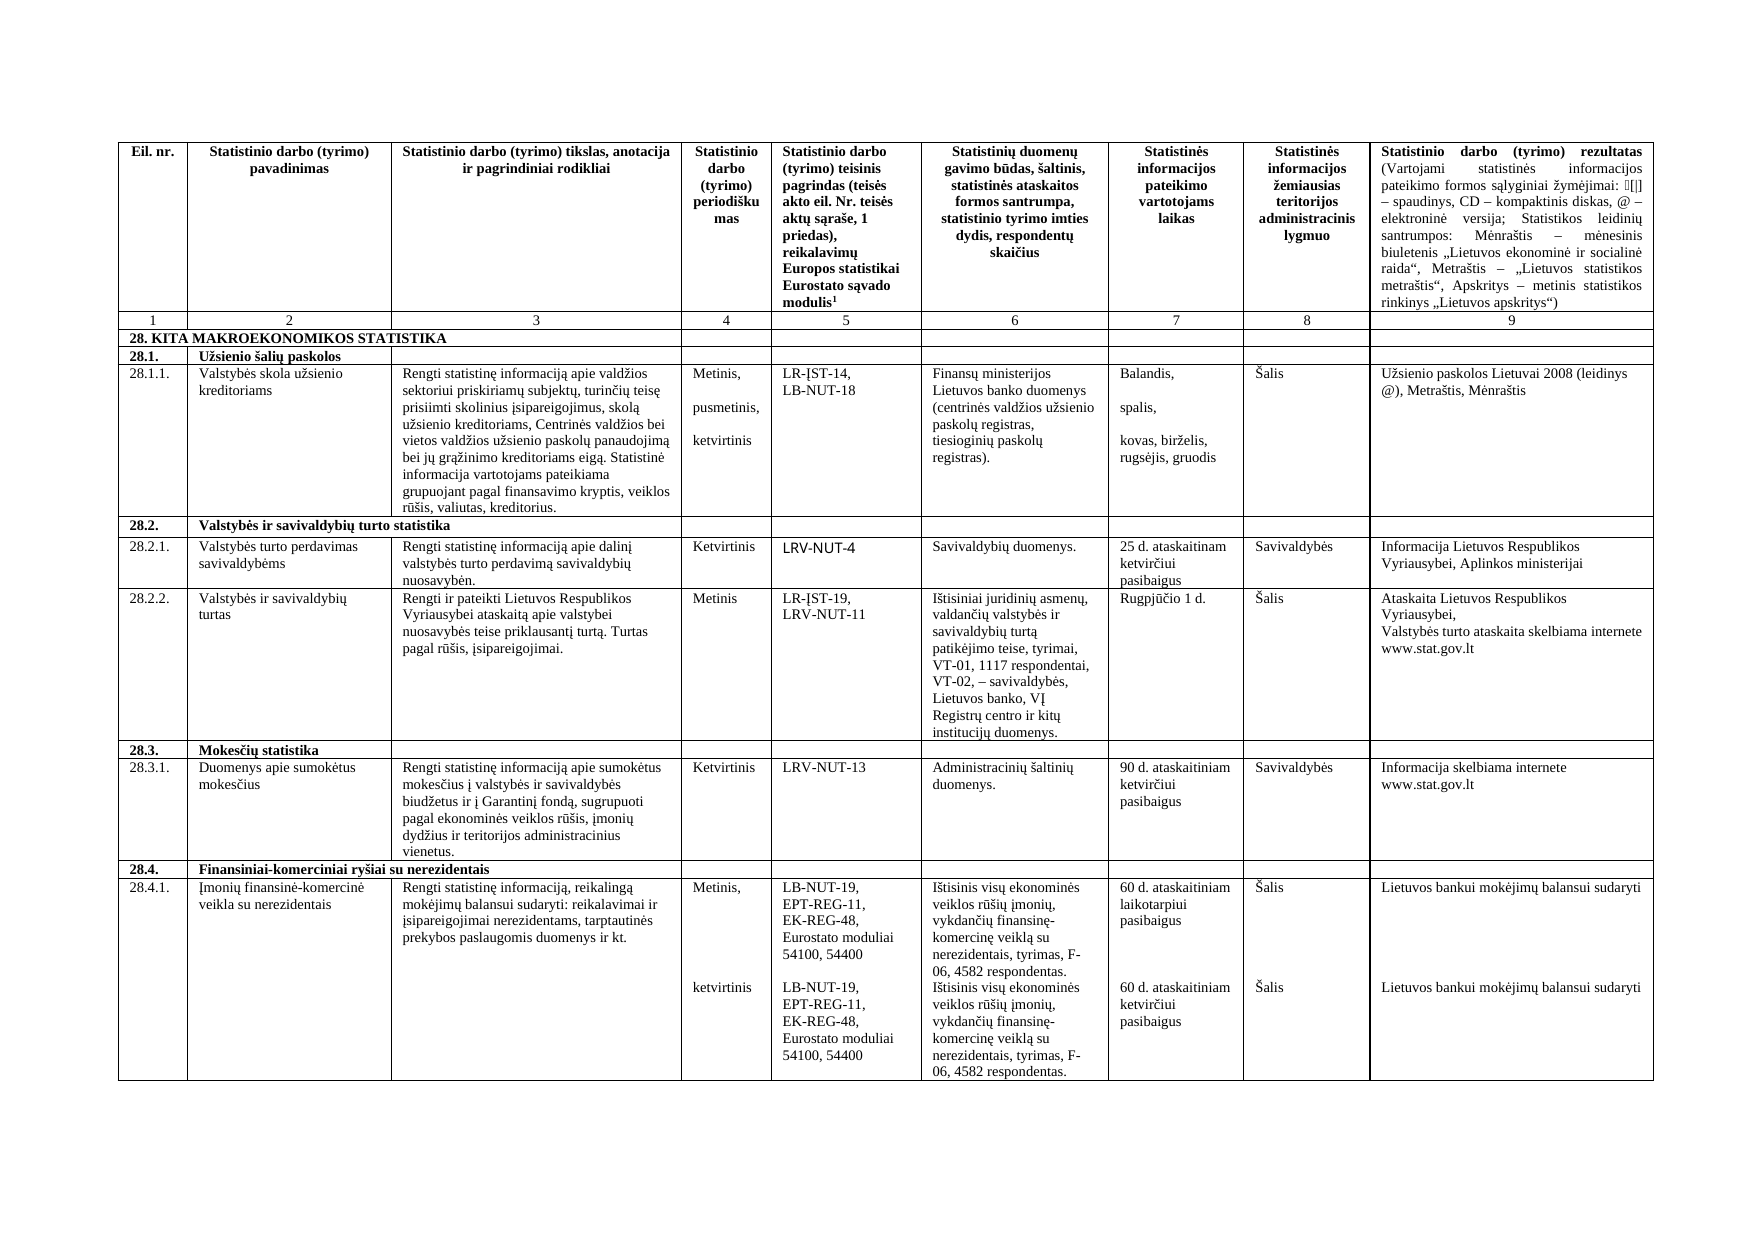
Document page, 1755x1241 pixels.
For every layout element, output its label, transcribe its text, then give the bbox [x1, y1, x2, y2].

table_cell [772, 741, 921, 758]
table_cell LB-NUT-19, EPT-REG-11, EK-REG-48, Eurostato moduliai 54100, 54400 [772, 879, 921, 979]
table_cell Savivaldybės [1244, 759, 1369, 860]
table_cell Šalis [1244, 879, 1369, 979]
table_cell [1109, 741, 1243, 758]
table_cell Ištisinis visų ekonominės veiklos rūšių įmonių, vykdančių finansinę-komercinę veiklą su nerezidentais, tyrimas, F-06, 4582 respondentas. [922, 979, 1108, 1080]
table_cell Užsienio paskolos Lietuvai 2008 (leidinys @), Metraštis, Mėnraštis [1371, 365, 1653, 516]
table_cell [1109, 347, 1243, 364]
table_cell 9 [1371, 312, 1653, 328]
table_cell Valstybės ir savivaldybių turto statistika [188, 517, 681, 537]
table_header Statistinės informacijos pateikimo vartotojams laikas [1109, 143, 1243, 311]
table_cell 28.2. [119, 517, 187, 537]
table_cell Ketvirtinis [682, 538, 771, 588]
table_cell LRV-NUT-4 [772, 538, 921, 588]
table_cell Ketvirtinis [682, 759, 771, 860]
table_cell 28.1. [119, 347, 187, 364]
table_cell [1109, 517, 1243, 537]
table_cell [922, 330, 1108, 346]
table_cell Valstybės ir savivaldybių turtas [188, 589, 391, 740]
table_cell Balandis, spalis, kovas, birželis, rugsėjis, gruodis [1109, 365, 1243, 516]
table_cell 90 d. ataskaitiniam ketvirčiui pasibaigus [1109, 759, 1243, 860]
table_header Statistinio darbo (tyrimo) rezultatas (Vartojami statistinės informacijos pateikimo formos sąlyginiai žymėjimai: [|] – spaudinys, CD – kompaktinis diskas, @ – elektroninė versija; Statistikos leidinių santrumpos: Mėnraštis – mėnesinis biuletenis „Lietuvos ekonominė ir socialinė raida“, Metraštis – „Lietuvos statistikos metraštis“, Apskritys – metinis statistikos rinkinys „Lietuvos apskritys“) [1371, 143, 1653, 311]
table_cell 2 [188, 312, 391, 328]
table_cell Rengti statistinę informaciją apie dalinį valstybės turto perdavimą savivaldybių nuosavybėn. [392, 538, 681, 588]
table_cell 28.2.1. [119, 538, 187, 588]
table_cell Šalis [1244, 979, 1369, 1080]
table_cell 8 [1244, 312, 1369, 328]
table_cell [772, 330, 921, 346]
table_cell [392, 347, 681, 364]
table_cell Valstybės turto perdavimas savivaldybėms [188, 538, 391, 588]
table_cell [922, 861, 1108, 878]
table_cell [922, 517, 1108, 537]
table_cell Ataskaita Lietuvos Respublikos Vyriausybei, Valstybės turto ataskaita skelbiama internete www.stat.gov.lt [1371, 589, 1653, 740]
table_cell [1109, 861, 1243, 878]
table_cell Finansų ministerijos Lietuvos banko duomenys (centrinės valdžios užsienio paskolų registras, tiesioginių paskolų registras). [922, 365, 1108, 516]
table_cell Įmonių finansinė-komercinė veikla su nerezidentais [188, 879, 391, 979]
table_cell [772, 347, 921, 364]
table_cell [1371, 741, 1653, 758]
table_cell Ištisinis visų ekonominės veiklos rūšių įmonių, vykdančių finansinę-komercinę veiklą su nerezidentais, tyrimas, F-06, 4582 respondentas. [922, 879, 1108, 979]
table_cell Finansiniai-komerciniai ryšiai su nerezidentais [188, 861, 681, 878]
table_cell LB-NUT-19, EPT-REG-11, EK-REG-48, Eurostato moduliai 54100, 54400 [772, 979, 921, 1080]
table_cell Mokesčių statistika [188, 741, 391, 758]
table_cell Rengti statistinę informaciją, reikalingą mokėjimų balansui sudaryti: reikalavimai ir įsipareigojimai nerezidentams, tarptautinės prekybos paslaugomis duomenys ir kt. [392, 879, 681, 979]
table_cell 1 [119, 312, 187, 328]
table_cell [392, 741, 681, 758]
table_header Statistinės informacijos žemiausias teritorijos administracinis lygmuo [1244, 143, 1369, 311]
table_header Statistinių duomenų gavimo būdas, šaltinis, statistinės ataskaitos formos santrumpa, statistinio tyrimo imties dydis, respondentų skaičius [922, 143, 1108, 311]
table_cell [1244, 517, 1369, 537]
table_cell Informacija Lietuvos Respublikos Vyriausybei, Aplinkos ministerijai [1371, 538, 1653, 588]
table_cell [772, 861, 921, 878]
table_cell [1244, 741, 1369, 758]
table_cell Metinis, pusmetinis, ketvirtinis [682, 365, 771, 516]
table_cell Metinis, [682, 879, 771, 979]
table_cell [1109, 330, 1243, 346]
table_cell [682, 347, 771, 364]
table_cell Lietuvos bankui mokėjimų balansui sudaryti [1371, 879, 1653, 979]
table_cell [188, 979, 391, 1080]
table_cell [1244, 861, 1369, 878]
table_cell [1371, 330, 1653, 346]
table_cell LRV-NUT-13 [772, 759, 921, 860]
table_cell 60 d. ataskaitiniam ketvirčiui pasibaigus [1109, 979, 1243, 1080]
table_cell 7 [1109, 312, 1243, 328]
table_cell 28. KITA MAKROEKONOMIKOS STATISTIKA [119, 330, 681, 346]
table_header Eil. nr. [119, 143, 187, 311]
table_cell [119, 979, 187, 1080]
table_cell ketvirtinis [682, 979, 771, 1080]
table_cell [1371, 347, 1653, 364]
table_cell Rengti statistinę informaciją apie valdžios sektoriui priskiriamų subjektų, turinčių teisę prisiimti skolinius įsipareigojimus, skolą užsienio kreditoriams, Centrinės valdžios bei vietos valdžios užsienio paskolų panaudojimą bei jų grąžinimo kreditoriams eigą. Statistinė informacija vartotojams pateikiama grupuojant pagal finansavimo kryptis, veiklos rūšis, valiutas, kreditorius. [392, 365, 681, 516]
table_cell Valstybės skola užsienio kreditoriams [188, 365, 391, 516]
table_header Statistinio darbo (tyrimo) pavadinimas [188, 143, 391, 311]
table_cell [1244, 347, 1369, 364]
table_cell 28.4. [119, 861, 187, 878]
table_cell [772, 517, 921, 537]
table_cell LR-ĮST-14, LB-NUT-18 [772, 365, 921, 516]
table_cell Savivaldybių duomenys. [922, 538, 1108, 588]
table_cell [392, 979, 681, 1080]
table_cell 4 [682, 312, 771, 328]
table_cell [1371, 861, 1653, 878]
table_cell Užsienio šalių paskolos [188, 347, 391, 364]
table_cell Metinis [682, 589, 771, 740]
table_cell Administracinių šaltinių duomenys. [922, 759, 1108, 860]
table_cell Informacija skelbiama internete www.stat.gov.lt [1371, 759, 1653, 860]
table_cell [682, 517, 771, 537]
table_cell 5 [772, 312, 921, 328]
table_cell LR-ĮST-19, LRV-NUT-11 [772, 589, 921, 740]
table_header Statistinio darbo (tyrimo) tikslas, anotacija ir pagrindiniai rodikliai [392, 143, 681, 311]
table_cell 3 [392, 312, 681, 328]
table_cell 25 d. ataskaitinam ketvirčiui pasibaigus [1109, 538, 1243, 588]
table_cell [682, 741, 771, 758]
table_header Statistinio darbo (tyrimo) teisinis pagrindas (teisės akto eil. Nr. teisės aktų sąraše, 1 priedas), reikalavimų Europos statistikai Eurostato sąvado modulis1 [772, 143, 921, 311]
table_cell 28.3.1. [119, 759, 187, 860]
table_cell Duomenys apie sumokėtus mokesčius [188, 759, 391, 860]
table_cell [682, 330, 771, 346]
table_cell Savivaldybės [1244, 538, 1369, 588]
table_cell Rugpjūčio 1 d. [1109, 589, 1243, 740]
table_cell 28.1.1. [119, 365, 187, 516]
table_cell 60 d. ataskaitiniam laikotarpiui pasibaigus [1109, 879, 1243, 979]
table_cell 6 [922, 312, 1108, 328]
table_cell [1371, 517, 1653, 537]
table_cell Rengti statistinę informaciją apie sumokėtus mokesčius į valstybės ir savivaldybės biudžetus ir į Garantinį fondą, sugrupuoti pagal ekonominės veiklos rūšis, įmonių dydžius ir teritorijos administracinius vienetus. [392, 759, 681, 860]
table_cell [922, 347, 1108, 364]
table_cell Lietuvos bankui mokėjimų balansui sudaryti [1371, 979, 1653, 1080]
table_cell Šalis [1244, 365, 1369, 516]
table_cell [1244, 330, 1369, 346]
table_cell Rengti ir pateikti Lietuvos Respublikos Vyriausybei ataskaitą apie valstybei nuosavybės teise priklausantį turtą. Turtas pagal rūšis, įsipareigojimai. [392, 589, 681, 740]
table_cell Šalis [1244, 589, 1369, 740]
table_cell 28.2.2. [119, 589, 187, 740]
table_cell 28.4.1. [119, 879, 187, 979]
table_header Statistinio darbo (tyrimo) periodiškumas [682, 143, 771, 311]
table_cell 28.3. [119, 741, 187, 758]
table_cell Ištisiniai juridinių asmenų, valdančių valstybės ir savivaldybių turtą patikėjimo teise, tyrimai, VT-01, 1117 respondentai, VT-02, – savivaldybės, Lietuvos banko, VĮ Registrų centro ir kitų institucijų duomenys. [922, 589, 1108, 740]
table_cell [922, 741, 1108, 758]
table_cell [682, 861, 771, 878]
